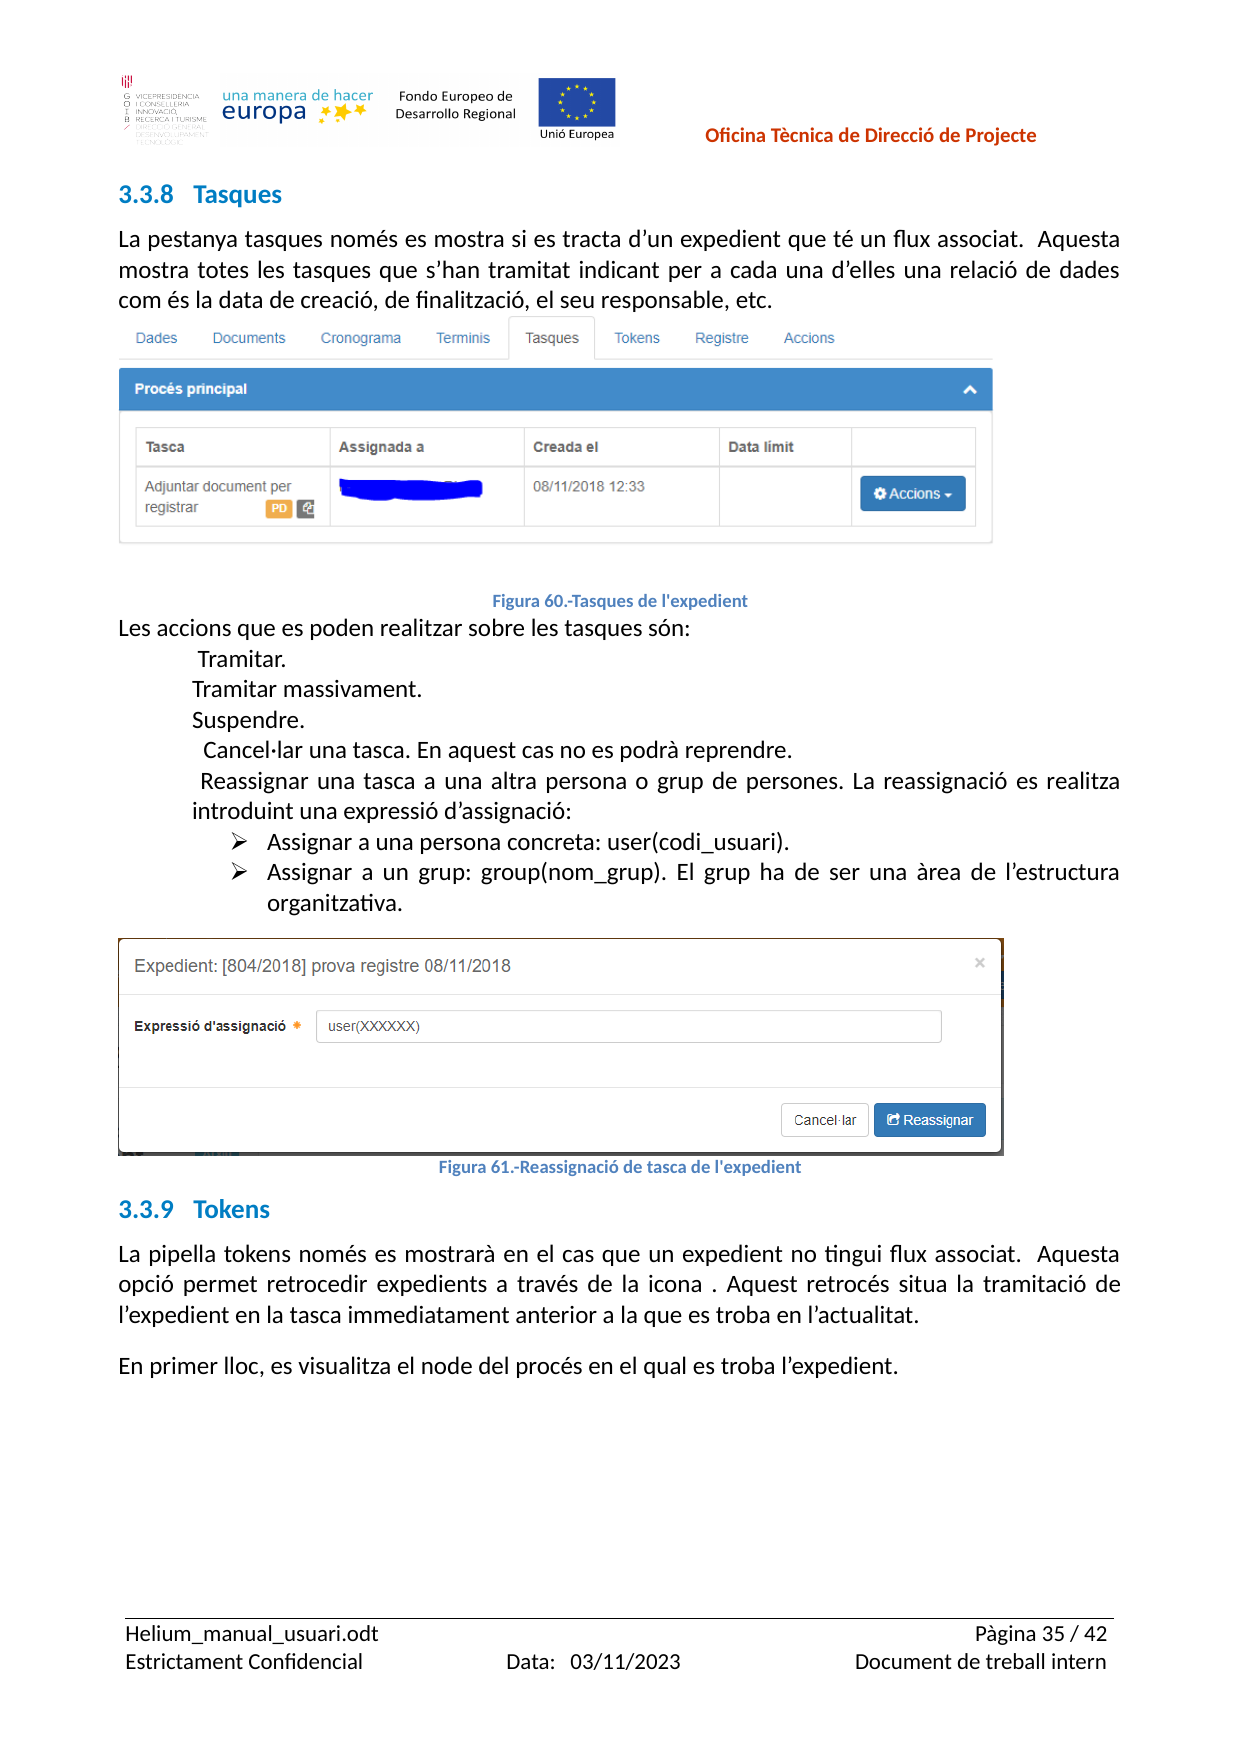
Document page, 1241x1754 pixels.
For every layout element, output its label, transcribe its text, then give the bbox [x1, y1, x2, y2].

text Tramitar massivament. [118, 673, 1122, 704]
text Suspendre. [118, 704, 1122, 734]
picture [118, 73, 213, 147]
text La pestanya tasques només es mostra si es tracta d’un expedient que té un flux associat. Aquesta mostra totes les tasques que s’han tramitat indicant per a cada una d’elles una relació de dades com és la data de creació, de finalització, el seu responsable, etc. [118, 223, 1122, 315]
text En primer lloc, es visualitza el node del procés en el qual es troba l’expedient. [118, 1351, 1122, 1381]
list Assignar a un grup: group(nom_grup). El grup ha de ser una àrea de l’estructura organitzativa. [229, 856, 1122, 917]
list Assignar a una persona concreta: user(codi_usuari). [229, 826, 1122, 856]
text Figura 60.-Tasques de l'expedient [118, 589, 1122, 612]
text Les accions que es poden realitzar sobre les tasques són: [118, 612, 1122, 643]
text Reassignar una tasca a una altra persona o grup de persones. La reassignació es realitza introduint una expressió d’assignació: [192, 765, 1122, 826]
list La pipella tokens només es mostrarà en el cas que un expedient no tingui flux associat. Aquesta opció permet retrocedir expedients a través de la icona . Aquest retrocés situa la tramitació de l’expedient en la tasca immediatament anterior a la que es troba en l’actualitat. [118, 1238, 1122, 1330]
text Figura 61.-Reassignació de tasca de l'expedient [118, 1155, 1122, 1178]
subtitle Tasques [118, 178, 1122, 211]
picture [118, 938, 1004, 1156]
text Cancel·lar una tasca. En aquest cas no es podrà reprendre. [118, 734, 1122, 765]
subtitle Tokens [118, 1193, 1122, 1226]
text Tramitar. [118, 643, 1122, 673]
picture [118, 314, 1004, 590]
picture [219, 73, 621, 147]
